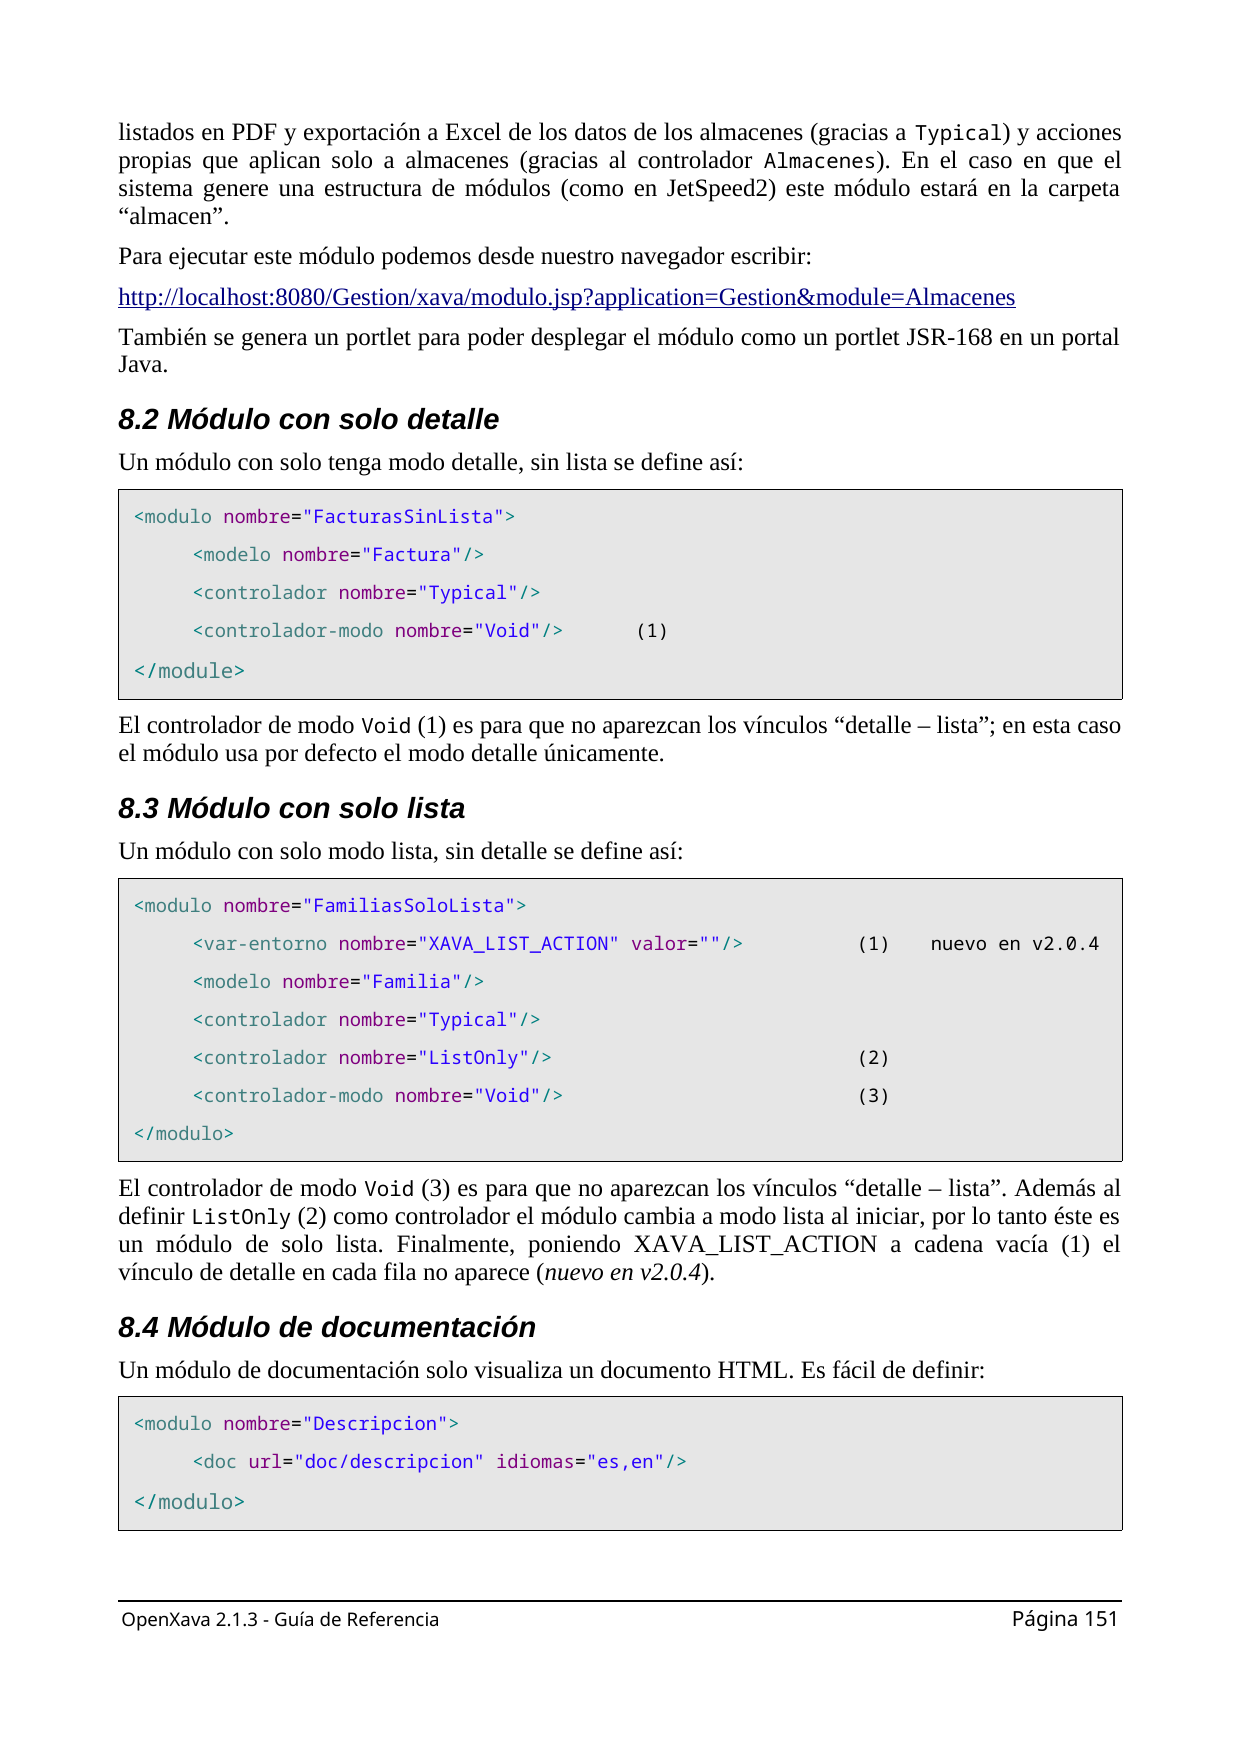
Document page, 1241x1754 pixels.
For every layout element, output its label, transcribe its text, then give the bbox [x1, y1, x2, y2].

subtitle Módulo con solo lista [118, 792, 1122, 825]
text listados en PDF y exportación a Excel de los datos de los almacenes (gracias a Typical) y acciones propias que aplican solo a almacenes (gracias al controlador Almacenes). En el caso en que el sistema genere una estructura de módulos (como en JetSpeed2) este módulo estará en la carpeta “almacen”. [118, 118, 1122, 230]
text <modelo nombre="Factura"/> [119, 527, 1122, 565]
text También se genera un portlet para poder desplegar el módulo como un portlet JSR-168 en un portal Java. [118, 323, 1122, 378]
text <controlador-modo nombre="Void"/> (1) [119, 603, 1122, 641]
text <controlador nombre="ListOnly"/> (2) [119, 1030, 1122, 1068]
text <doc url="doc/descripcion" idiomas="es,en"/> [119, 1434, 1122, 1472]
text <modulo nombre="Descripcion"> [119, 1397, 1122, 1434]
text </modulo> [119, 1106, 1122, 1161]
text El controlador de modo Void (3) es para que no aparezcan los vínculos “detalle – lista”. Además al definir ListOnly (2) como controlador el módulo cambia a modo lista al iniciar, por lo tanto éste es un módulo de solo lista. Finalmente, poniendo XAVA_LIST_ACTION a cadena vacía (1) el vínculo de detalle en cada fila no aparece (nuevo en v2.0.4). [118, 1174, 1122, 1286]
text <controlador nombre="Typical"/> [119, 992, 1122, 1030]
text El controlador de modo Void (1) es para que no aparezcan los vínculos “detalle – lista”; en esta caso el módulo usa por defecto el modo detalle únicamente. [118, 711, 1122, 767]
text </module> [119, 641, 1122, 699]
subtitle Módulo con solo detalle [118, 403, 1122, 436]
text <var-entorno nombre="XAVA_LIST_ACTION" valor=""/> (1) nuevo en v2.0.4 [119, 916, 1122, 954]
text Un módulo de documentación solo visualiza un documento HTML. Es fácil de definir: [118, 1356, 1122, 1383]
subtitle Módulo de documentación [118, 1311, 1122, 1343]
text <controlador nombre="Typical"/> [119, 565, 1122, 603]
text Un módulo con solo tenga modo detalle, sin lista se define así: [118, 448, 1122, 476]
text http://localhost:8080/Gestion/xava/modulo.jsp?application=Gestion&module=Almacenes [118, 283, 1122, 310]
text Para ejecutar este módulo podemos desde nuestro navegador escribir: [118, 242, 1122, 270]
text <controlador-modo nombre="Void"/> (3) [119, 1068, 1122, 1106]
text Un módulo con solo modo lista, sin detalle se define así: [118, 837, 1122, 865]
text <modulo nombre="FacturasSinLista"> [119, 490, 1122, 527]
text </modulo> [119, 1472, 1122, 1530]
text <modulo nombre="FamiliasSoloLista"> [119, 879, 1122, 916]
text <modelo nombre="Familia"/> [119, 954, 1122, 992]
